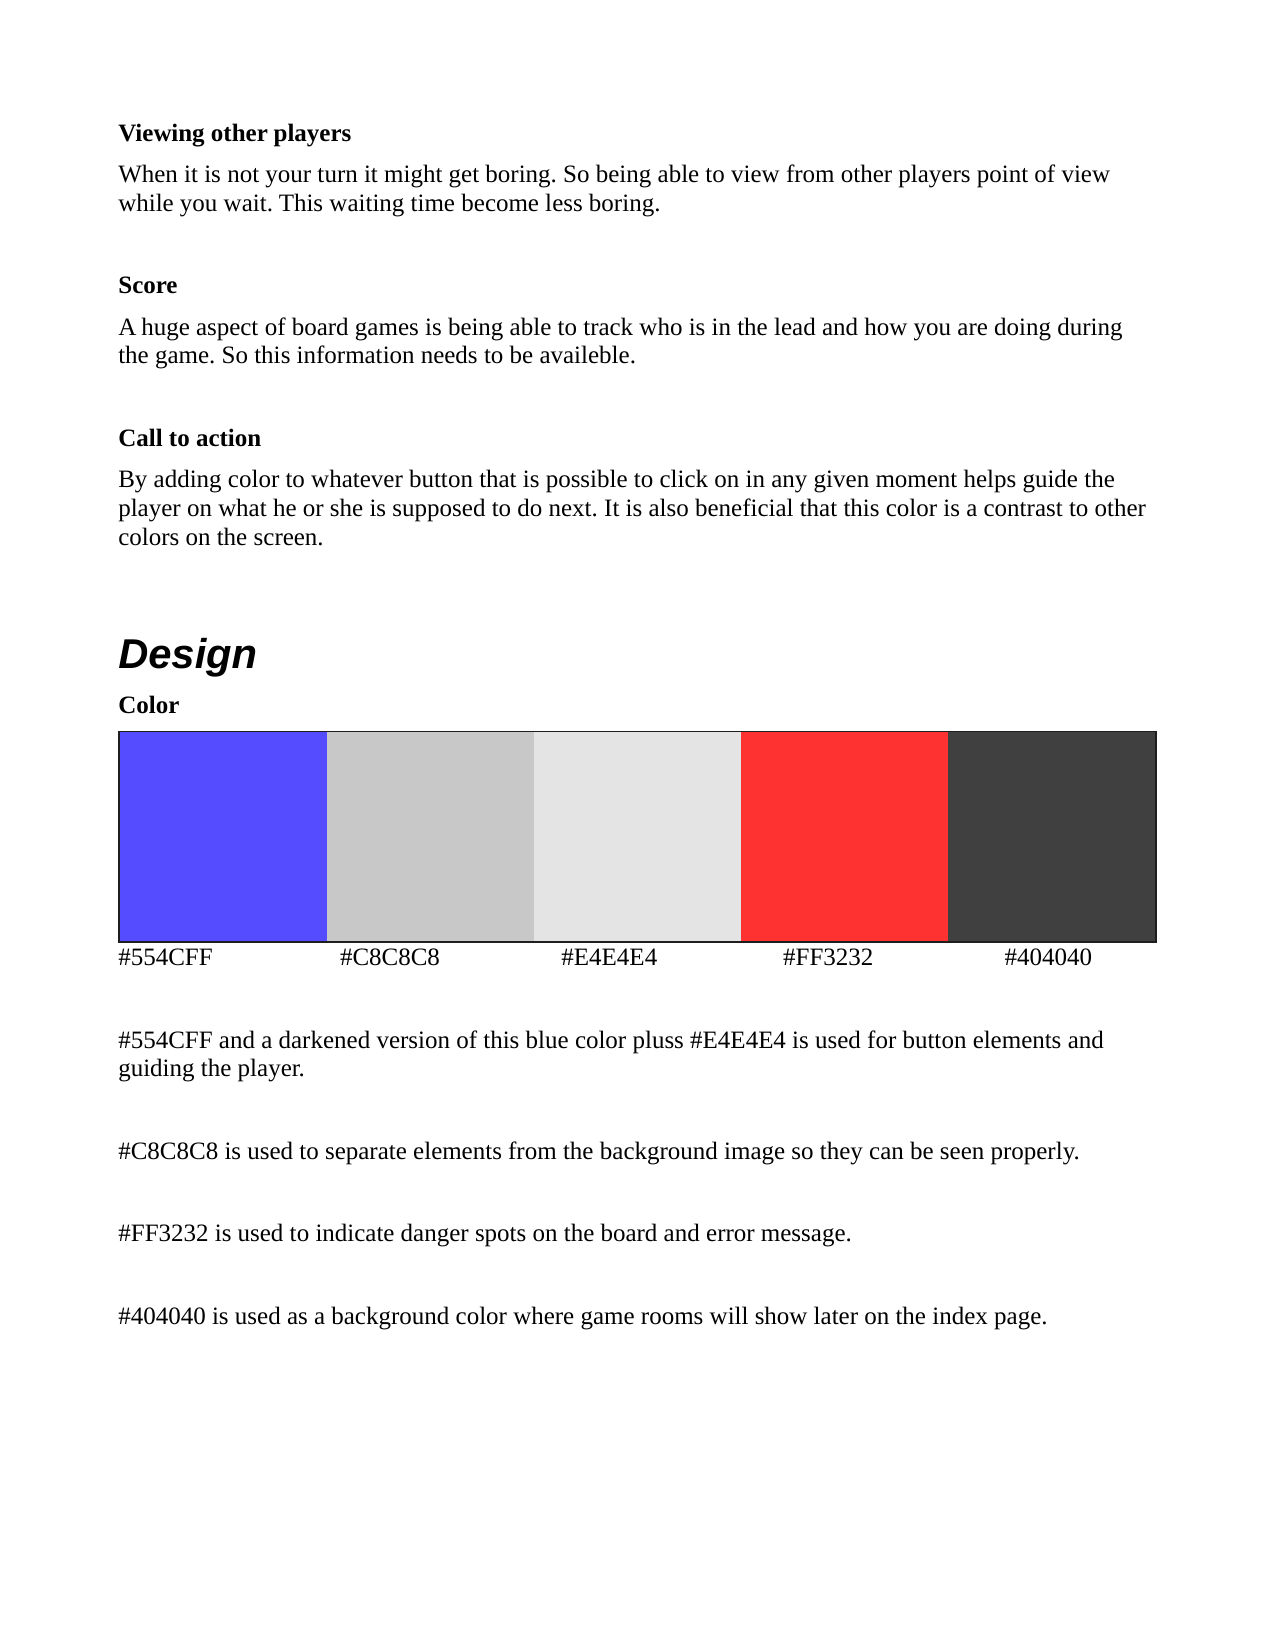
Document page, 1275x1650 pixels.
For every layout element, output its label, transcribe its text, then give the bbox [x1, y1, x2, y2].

picture [118, 731, 1157, 943]
text #554CFF #C8C8C8 #E4E4E4 #FF3232 #404040 [118, 943, 1157, 971]
text #C8C8C8 is used to separate elements from the background image so they can be seen properly. [118, 1136, 1157, 1165]
text A huge aspect of board games is being able to track who is in the lead and how you are doing during the game. So this information needs to be availeble. [118, 312, 1157, 369]
text #FF3232 is used to indicate danger spots on the board and error message. [118, 1218, 1157, 1247]
text Color [118, 690, 1157, 718]
subtitle Design [118, 629, 1157, 677]
text Call to action [118, 423, 1157, 452]
text Viewing other players [118, 118, 1157, 147]
text Score [118, 271, 1157, 299]
text #404040 is used as a background color where game rooms will show later on the index page. [118, 1301, 1157, 1330]
text By adding color to whatever button that is possible to click on in any given moment helps guide the player on what he or she is supposed to do next. It is also beneficial that this color is a contrast to other colors on the screen. [118, 464, 1157, 551]
text When it is not your turn it might get boring. So being able to view from other players point of view while you wait. This waiting time become less boring. [118, 159, 1157, 217]
text #554CFF and a darkened version of this blue color pluss #E4E4E4 is used for button elements and guiding the player. [118, 1025, 1157, 1082]
